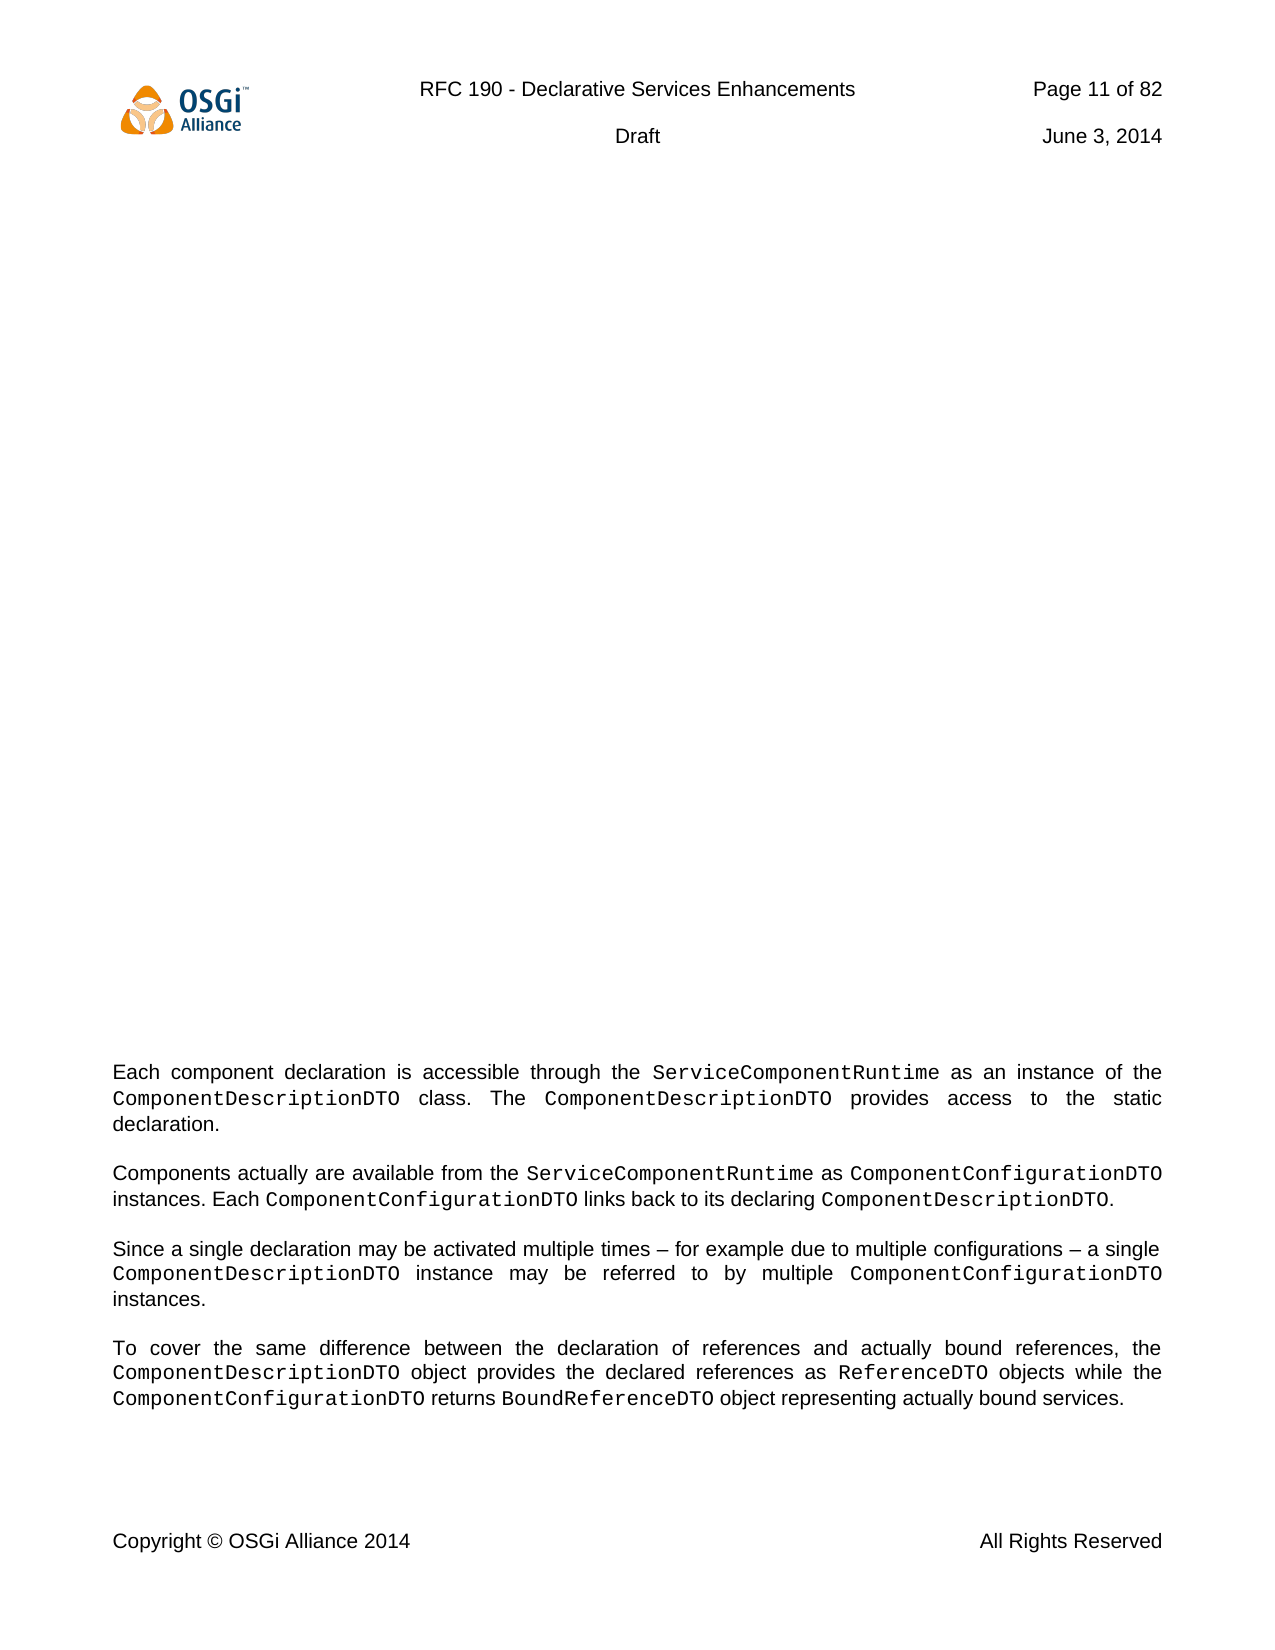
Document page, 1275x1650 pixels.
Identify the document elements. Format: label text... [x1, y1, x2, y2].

text To cover the same difference between the declaration of references and actually bound references, the ComponentDescriptionDTO object provides the declared references as ReferenceDTO objects while the ComponentConfigurationDTO returns BoundReferenceDTO object representing actually bound services. [112, 1336, 1162, 1412]
text Components actually are available from the ServiceComponentRuntime as ComponentConfigurationDTO instances. Each ComponentConfigurationDTO links back to its declaring ComponentDescriptionDTO. [112, 1161, 1162, 1212]
text Each component declaration is accessible through the ServiceComponentRuntime as an instance of the ComponentDescriptionDTO class. The ComponentDescriptionDTO provides access to the static declaration. [112, 1060, 1162, 1136]
text Since a single declaration may be activated multiple times – for example due to multiple configurations – a single ComponentDescriptionDTO instance may be referred to by multiple ComponentConfigurationDTO instances. [112, 1237, 1162, 1311]
picture [113, 78, 257, 142]
